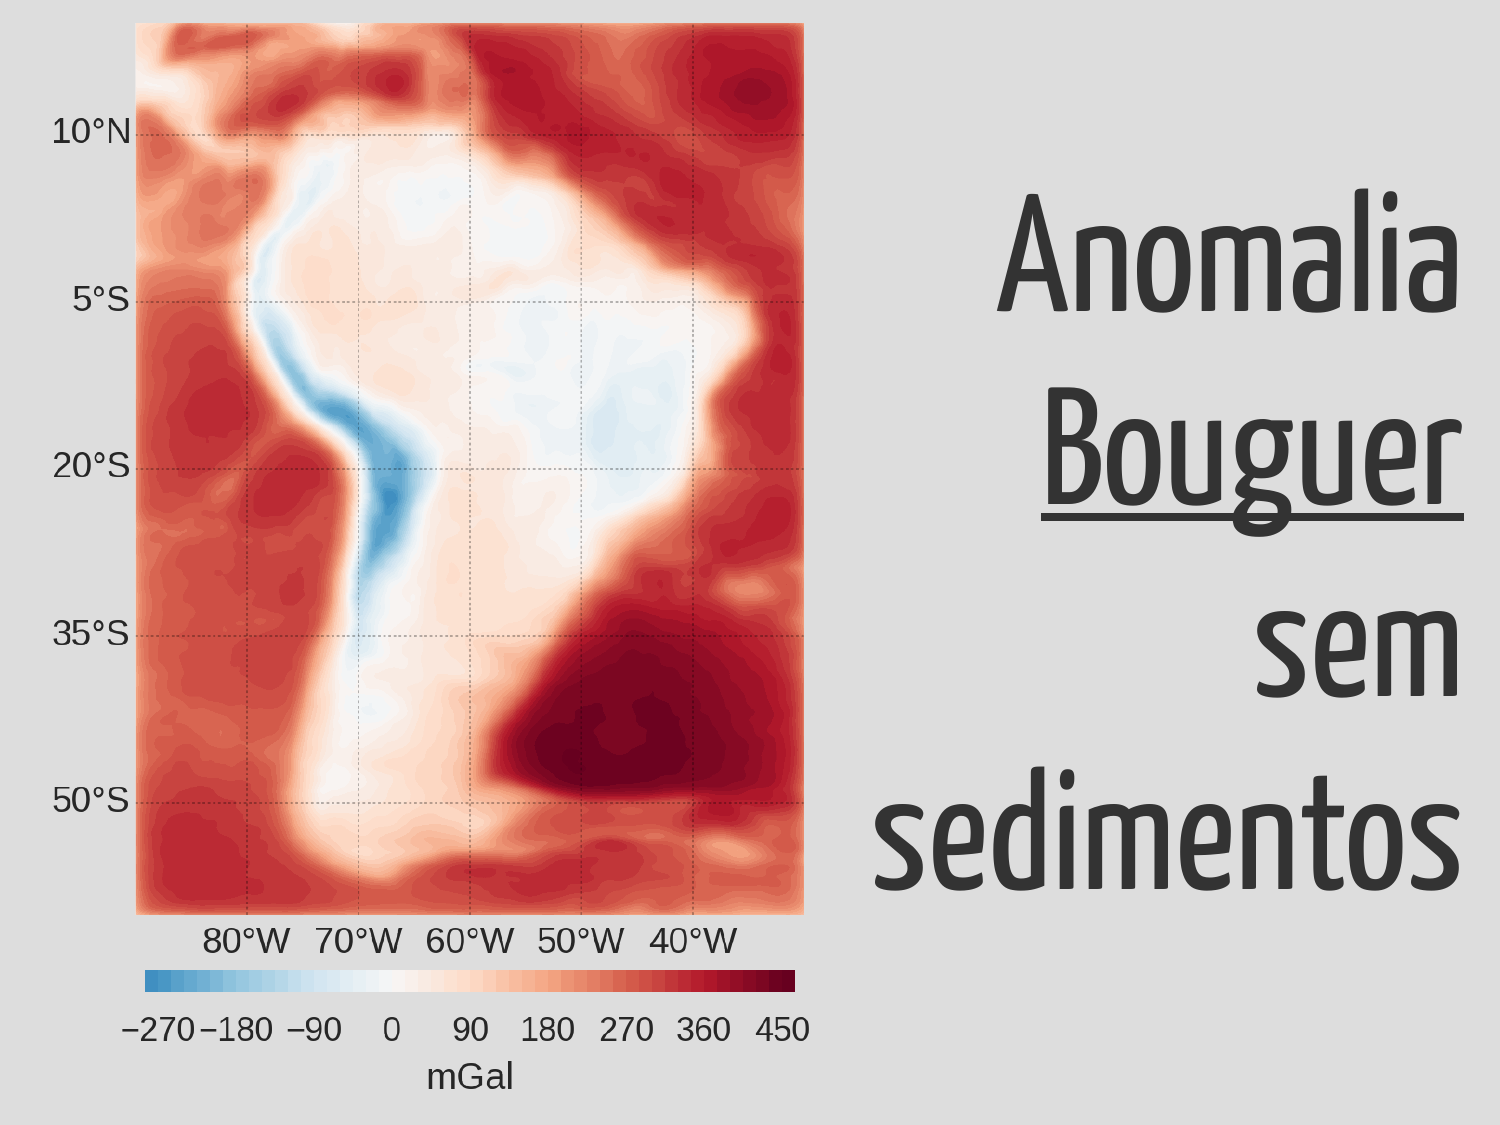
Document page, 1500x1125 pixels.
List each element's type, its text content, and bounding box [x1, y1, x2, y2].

picture [5, 23, 934, 1125]
title Anomalia Bouguer sem sedimentos [70, 23, 1465, 1052]
